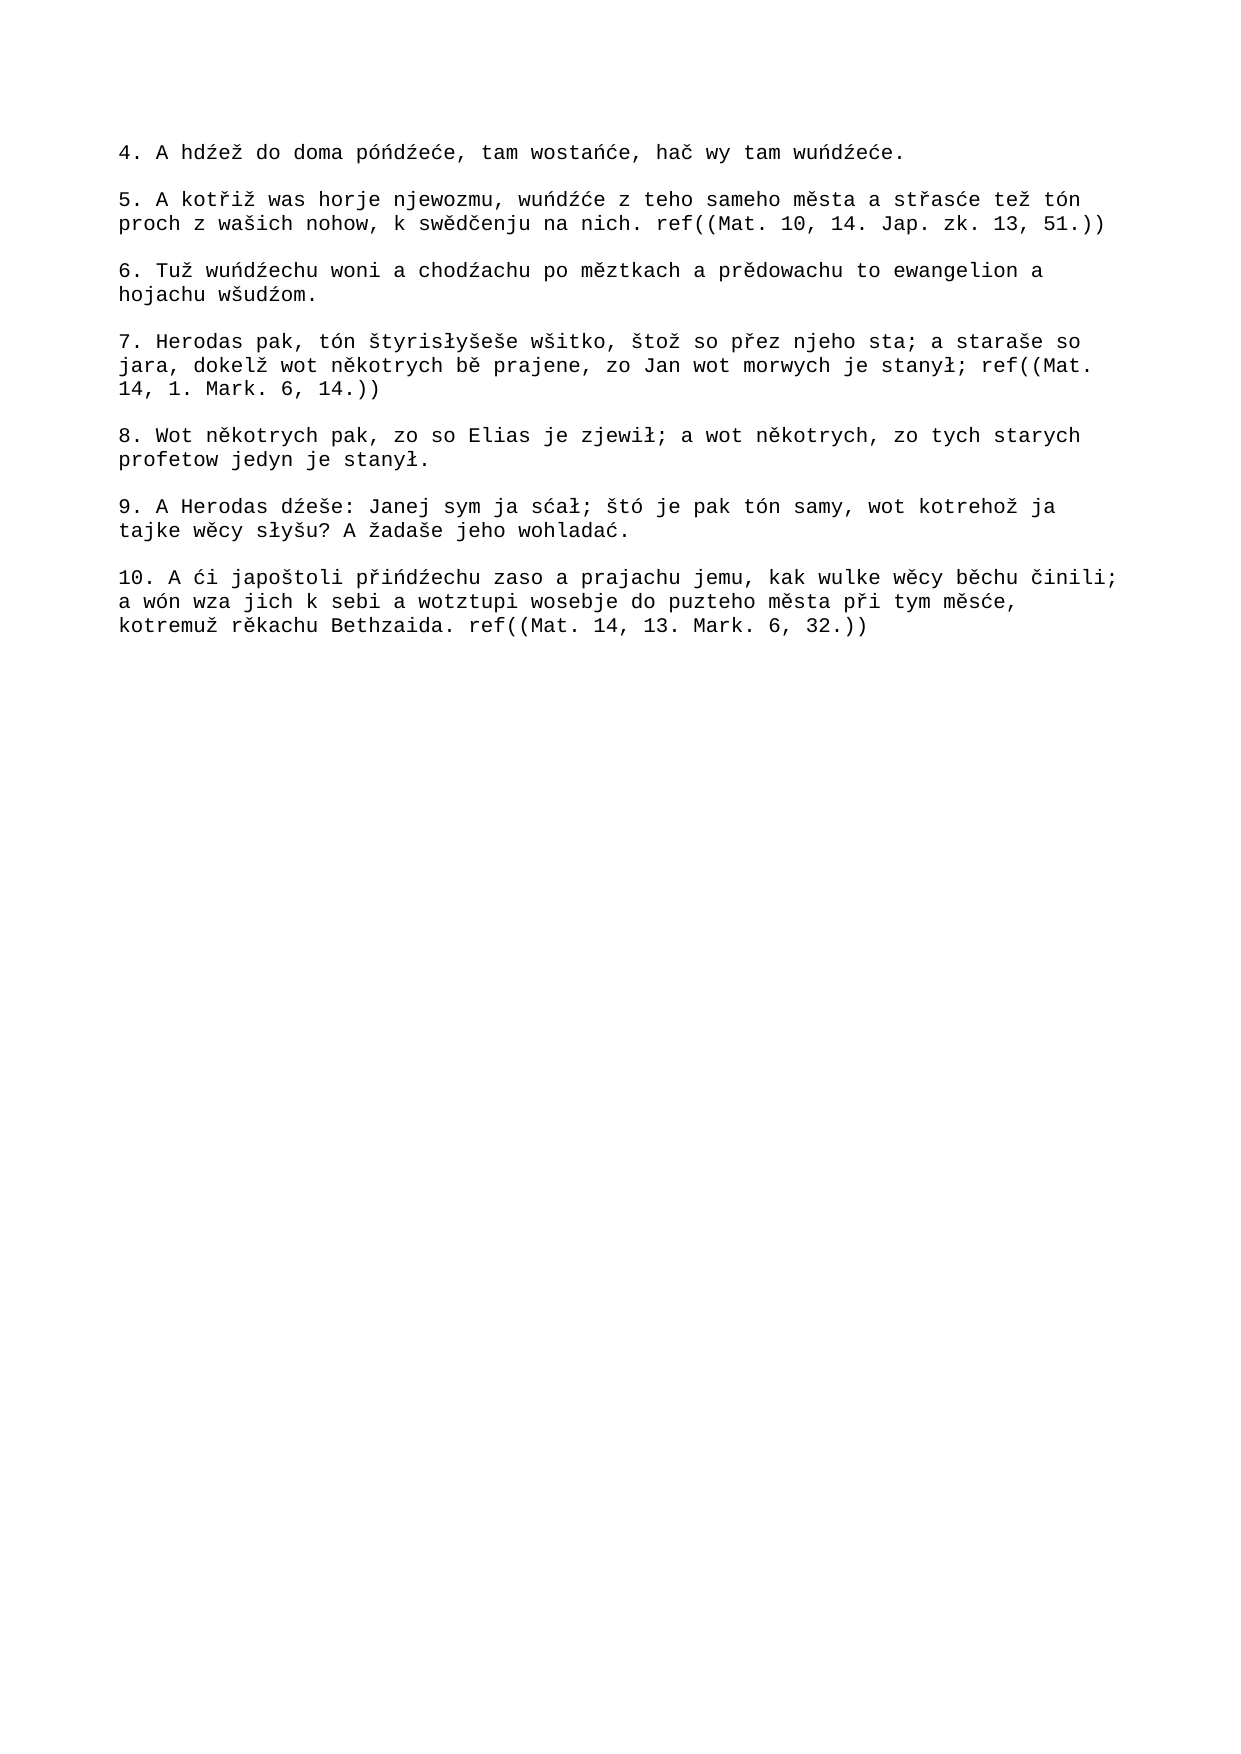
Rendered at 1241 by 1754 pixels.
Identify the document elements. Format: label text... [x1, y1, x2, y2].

text 7. Herodas pak, tón štyrisłyšeše wšitko, štož so přez njeho sta; a staraše so jara, dokelž wot někotrych bě prajene, zo Jan wot morwych je stanył; ref((Mat. 14, 1. Mark. 6, 14.)) [118, 331, 1122, 402]
text 10. A ći japoštoli přińdźechu zaso a prajachu jemu, kak wulke wěcy běchu činili; a wón wza jich k sebi a wotztupi wosebje do puzteho města při tym měsće, kotremuž rěkachu Bethzaida. ref((Mat. 14, 13. Mark. 6, 32.)) [118, 567, 1122, 638]
text 6. Tuž wuńdźechu woni a chodźachu po měztkach a prědowachu to ewangelion a hojachu wšudźom. [118, 260, 1122, 307]
text 4. A hdźež do doma póńdźeće, tam wostańće, hač wy tam wuńdźeće. [118, 142, 1122, 165]
text 8. Wot někotrych pak, zo so Elias je zjewił; a wot někotrych, zo tych starych profetow jedyn je stanył. [118, 426, 1122, 473]
text 5. A kotřiž was horje njewozmu, wuńdźće z teho sameho města a střasće tež tón proch z wašich nohow, k swědčenju na nich. ref((Mat. 10, 14. Jap. zk. 13, 51.)) [118, 189, 1122, 236]
text 9. A Herodas dźeše: Janej sym ja sćał; štó je pak tón samy, wot kotrehož ja tajke wěcy słyšu? A žadaše jeho wohladać. [118, 496, 1122, 544]
